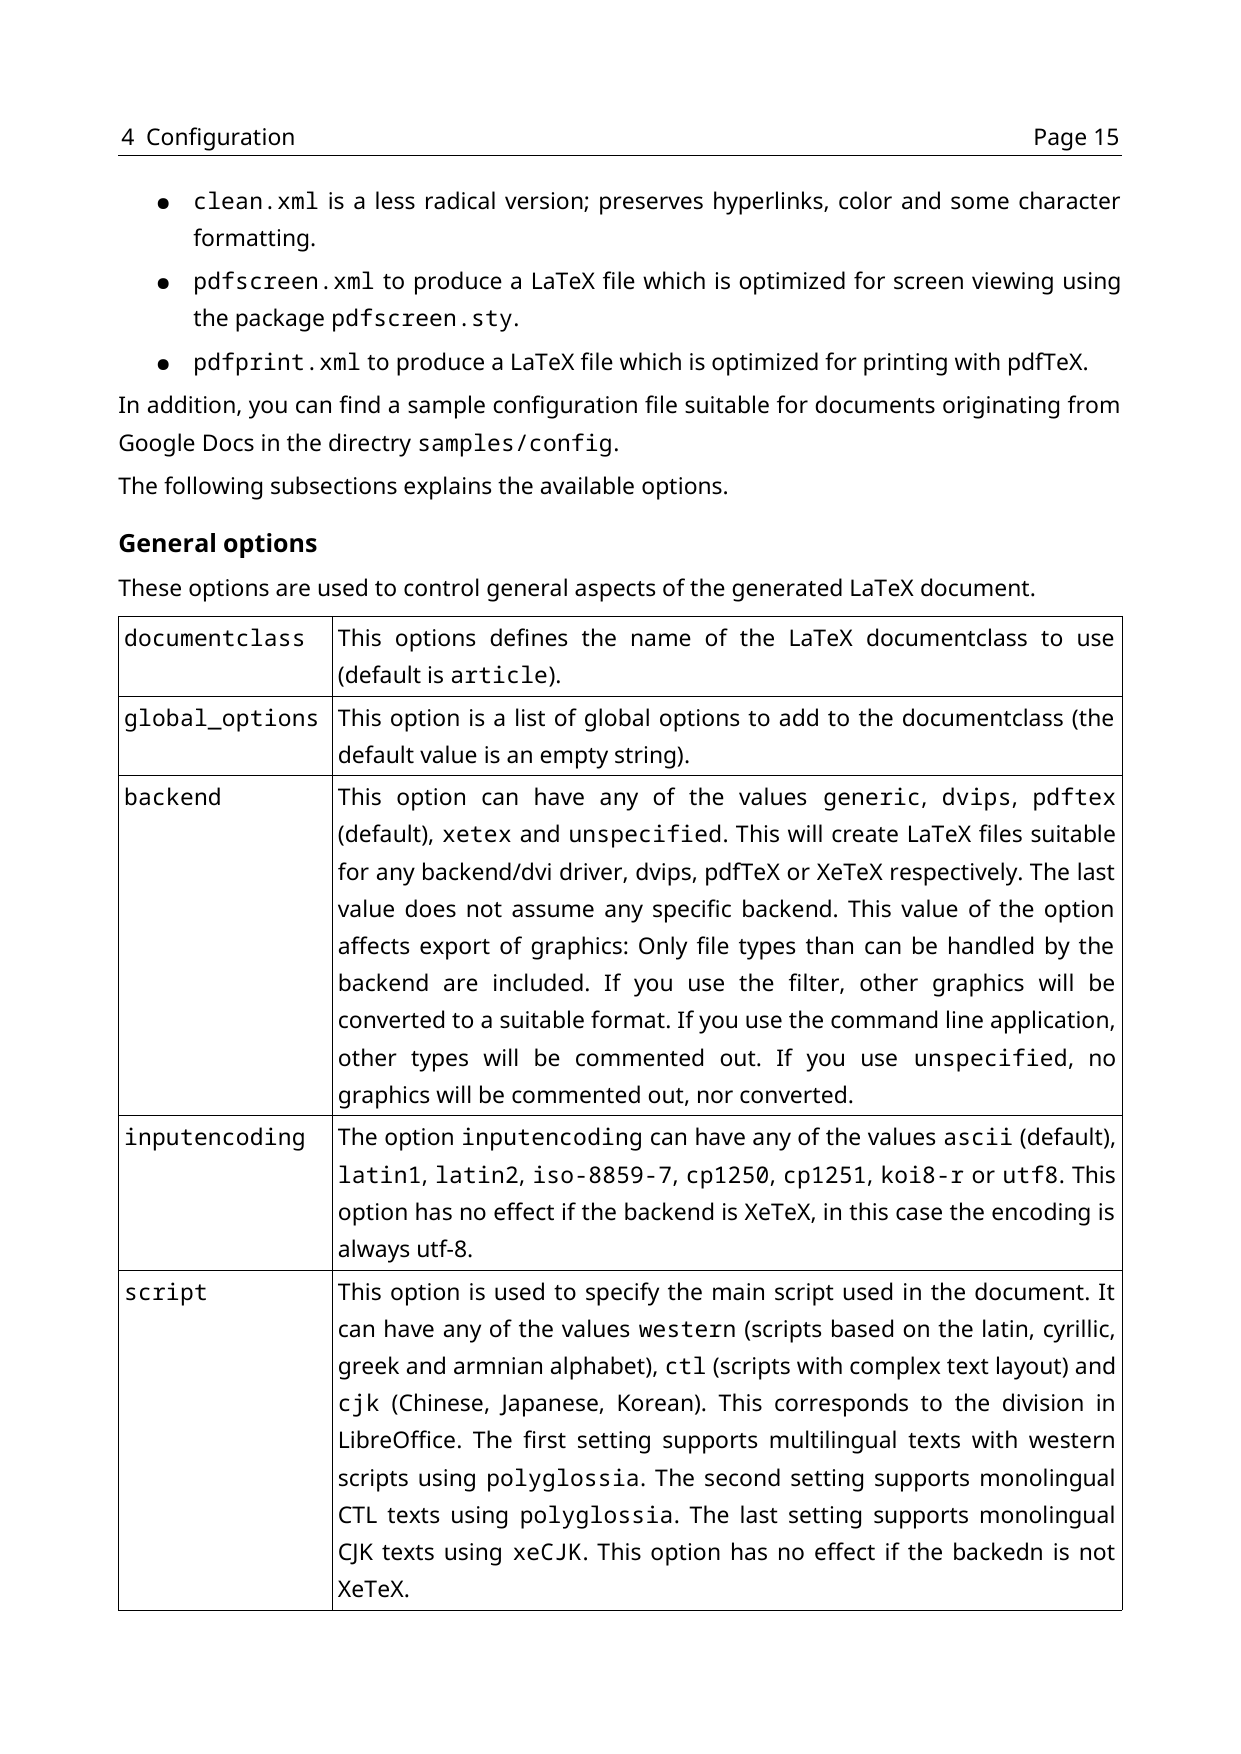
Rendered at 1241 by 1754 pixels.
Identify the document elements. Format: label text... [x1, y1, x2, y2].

table_cell backend [119, 776, 332, 1115]
text In addition, you can find a sample configuration file suitable for documents originating from Google Docs in the directry samples/config. [118, 389, 1122, 457]
table_cell global_options [119, 697, 332, 775]
table_cell This option is used to specify the main script used in the document. It can have any of the values western (scripts based on the latin, cyrillic, greek and armnian alphabet), ctl (scripts with complex text layout) and cjk (Chinese, Japanese, Korean). This corresponds to the division in LibreOffice. The first setting supports multilingual texts with western scripts using polyglossia. The second setting supports monolingual CTL texts using polyglossia. The last setting supports monolingual CJK texts using xeCJK. This option has no effect if the backedn is not XeTeX. [333, 1271, 1122, 1610]
table_cell script [119, 1271, 332, 1610]
list pdfprint.xml to produce a LaTeX file which is optimized for printing with pdfTeX. [156, 346, 1122, 377]
table_cell The option inputencoding can have any of the values ascii (default), latin1, latin2, iso-8859-7, cp1250, cp1251, koi8-r or utf8. This option has no effect if the backend is XeTeX, in this case the encoding is always utf-8. [333, 1116, 1122, 1270]
text These options are used to control general aspects of the generated LaTeX document. [118, 572, 1122, 603]
text The following subsections explains the available options. [118, 470, 1122, 501]
table_cell inputencoding [119, 1116, 332, 1270]
table_cell This option can have any of the values generic, dvips, pdftex (default), xetex and unspecified. This will create LaTeX files suitable for any backend/dvi driver, dvips, pdfTeX or XeTeX respectively. The last value does not assume any specific backend. This value of the option affects export of graphics: Only file types than can be handled by the backend are included. If you use the filter, other graphics will be converted to a suitable format. If you use the command line application, other types will be commented out. If you use unspecified, no graphics will be commented out, nor converted. [333, 776, 1122, 1115]
subtitle General options [118, 526, 1122, 560]
list pdfscreen.xml to produce a LaTeX file which is optimized for screen viewing using the package pdfscreen.sty. [156, 265, 1122, 333]
list clean.xml is a less radical version; preserves hyperlinks, color and some character formatting. [156, 184, 1122, 253]
table_header This options defines the name of the LaTeX documentclass to use (default is article). [333, 617, 1122, 696]
table_header documentclass [119, 617, 332, 696]
table_cell This option is a list of global options to add to the documentclass (the default value is an empty string). [333, 697, 1122, 775]
